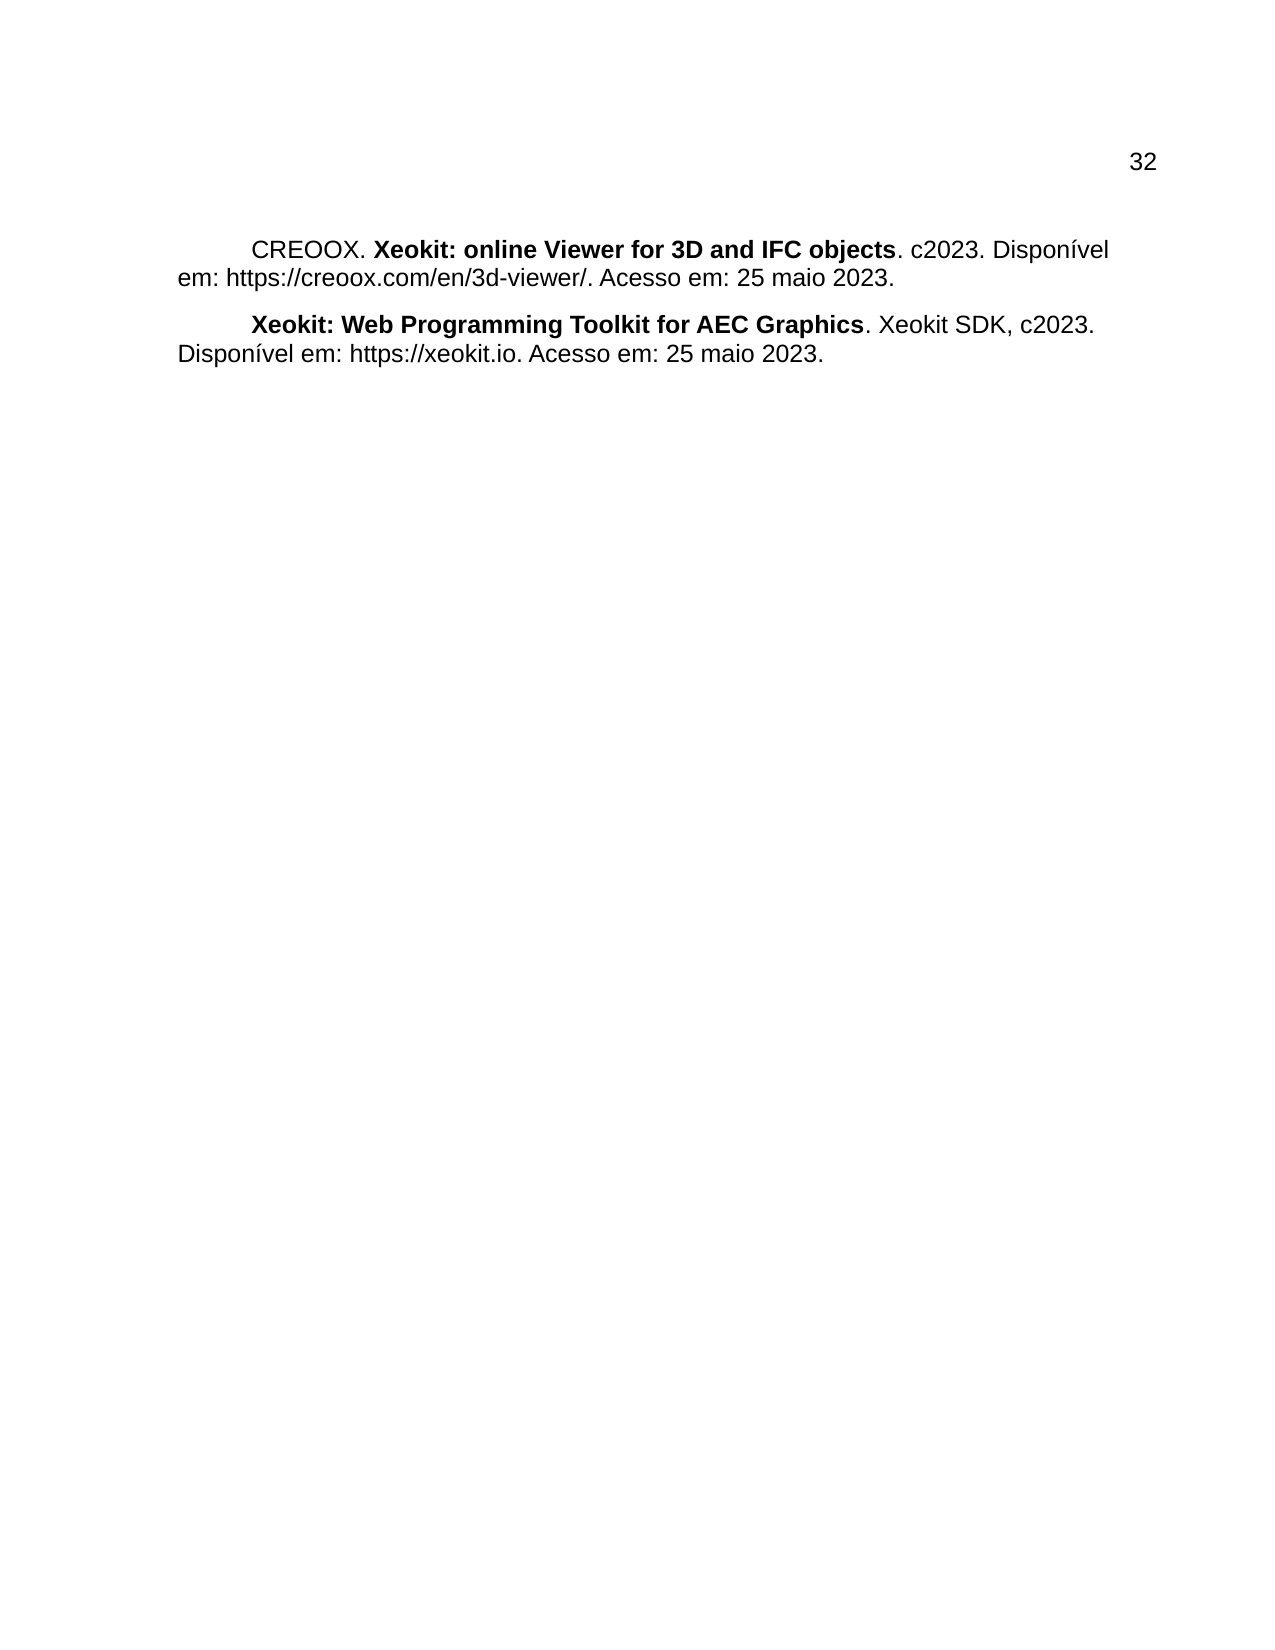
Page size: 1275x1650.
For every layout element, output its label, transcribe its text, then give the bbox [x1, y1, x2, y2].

text Xeokit: Web Programming Toolkit for AEC Graphics. Xeokit SDK, c2023. Disponível em: https://xeokit.io. Acesso em: 25 maio 2023. [177, 310, 1157, 367]
text CREOOX. Xeokit: online Viewer for 3D and IFC objects. c2023. Disponível em: https://creoox.com/en/3d-viewer/. Acesso em: 25 maio 2023. [177, 235, 1157, 292]
